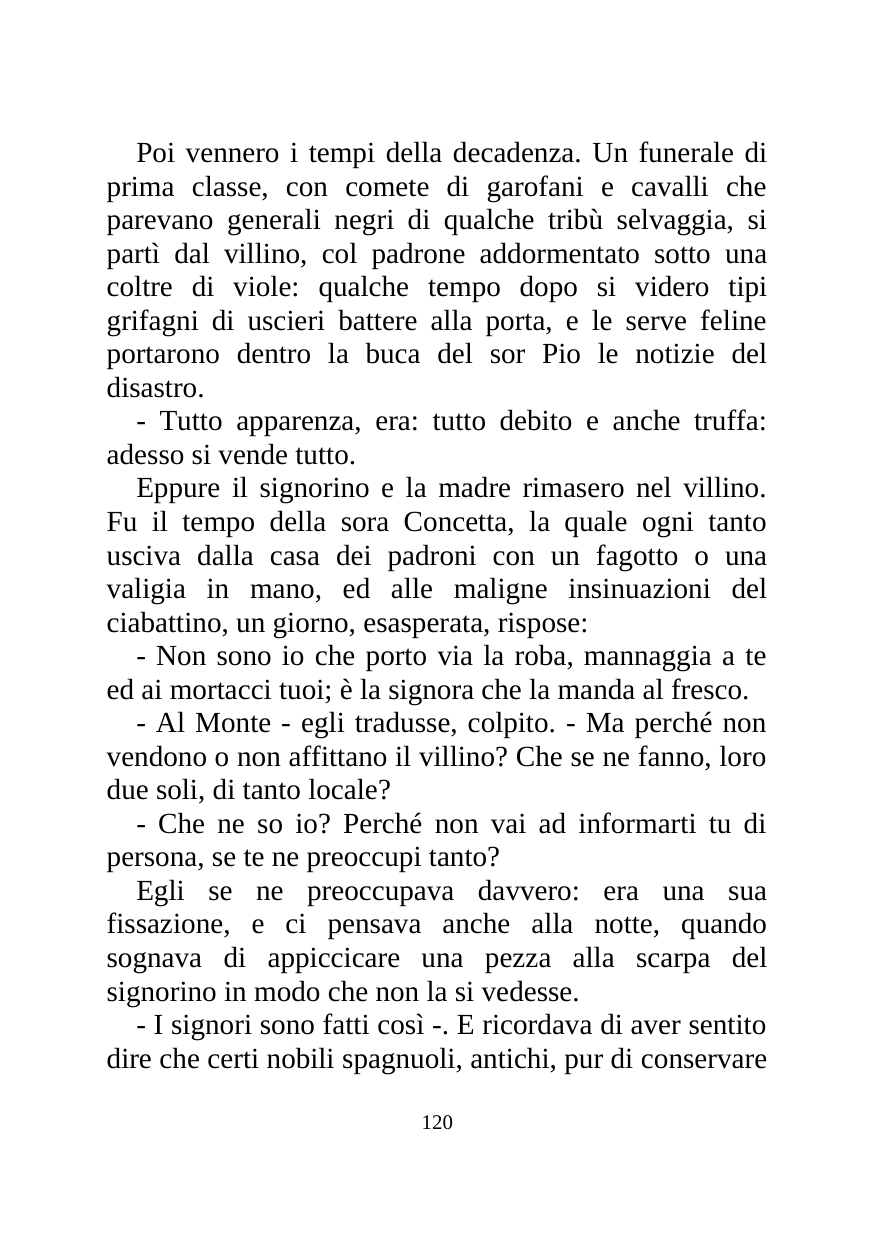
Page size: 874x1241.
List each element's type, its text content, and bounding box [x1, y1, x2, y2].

text - Che ne so io? Perché non vai ad informarti tu di persona, se te ne preoccupi tanto? [106, 806, 768, 873]
text Eppure il signorino e la madre rimasero nel villino. Fu il tempo della sora Concetta, la quale ogni tanto usciva dalla casa dei padroni con un fagotto o una valigia in mano, ed alle maligne insinuazioni del ciabattino, un giorno, esasperata, rispose: [106, 471, 768, 638]
text - Non sono io che porto via la roba, mannaggia a te ed ai mortacci tuoi; è la signora che la manda al fresco. [106, 638, 768, 705]
text Egli se ne preoccupava davvero: era una sua fissazione, e ci pensava anche alla notte, quando sognava di appiccicare una pezza alla scarpa del signorino in modo che non la si vedesse. [106, 873, 768, 1007]
text - I signori sono fatti così -. E ricordava di aver sentito dire che certi nobili spagnuoli, antichi, pur di conservare [106, 1007, 768, 1074]
text - Tutto apparenza, era: tutto debito e anche truffa: adesso si vende tutto. [106, 403, 768, 471]
text - Al Monte - egli tradusse, colpito. - Ma perché non vendono o non affittano il villino? Che se ne fanno, loro due soli, di tanto locale? [106, 705, 768, 806]
text Poi vennero i tempi della decadenza. Un funerale di prima classe, con comete di garofani e cavalli che parevano generali negri di qualche tribù selvaggia, si partì dal villino, col padrone addormentato sotto una coltre di viole: qualche tempo dopo si videro tipi grifagni di uscieri battere alla porta, e le serve feline portarono dentro la buca del sor Pio le notizie del disastro. [106, 135, 768, 403]
